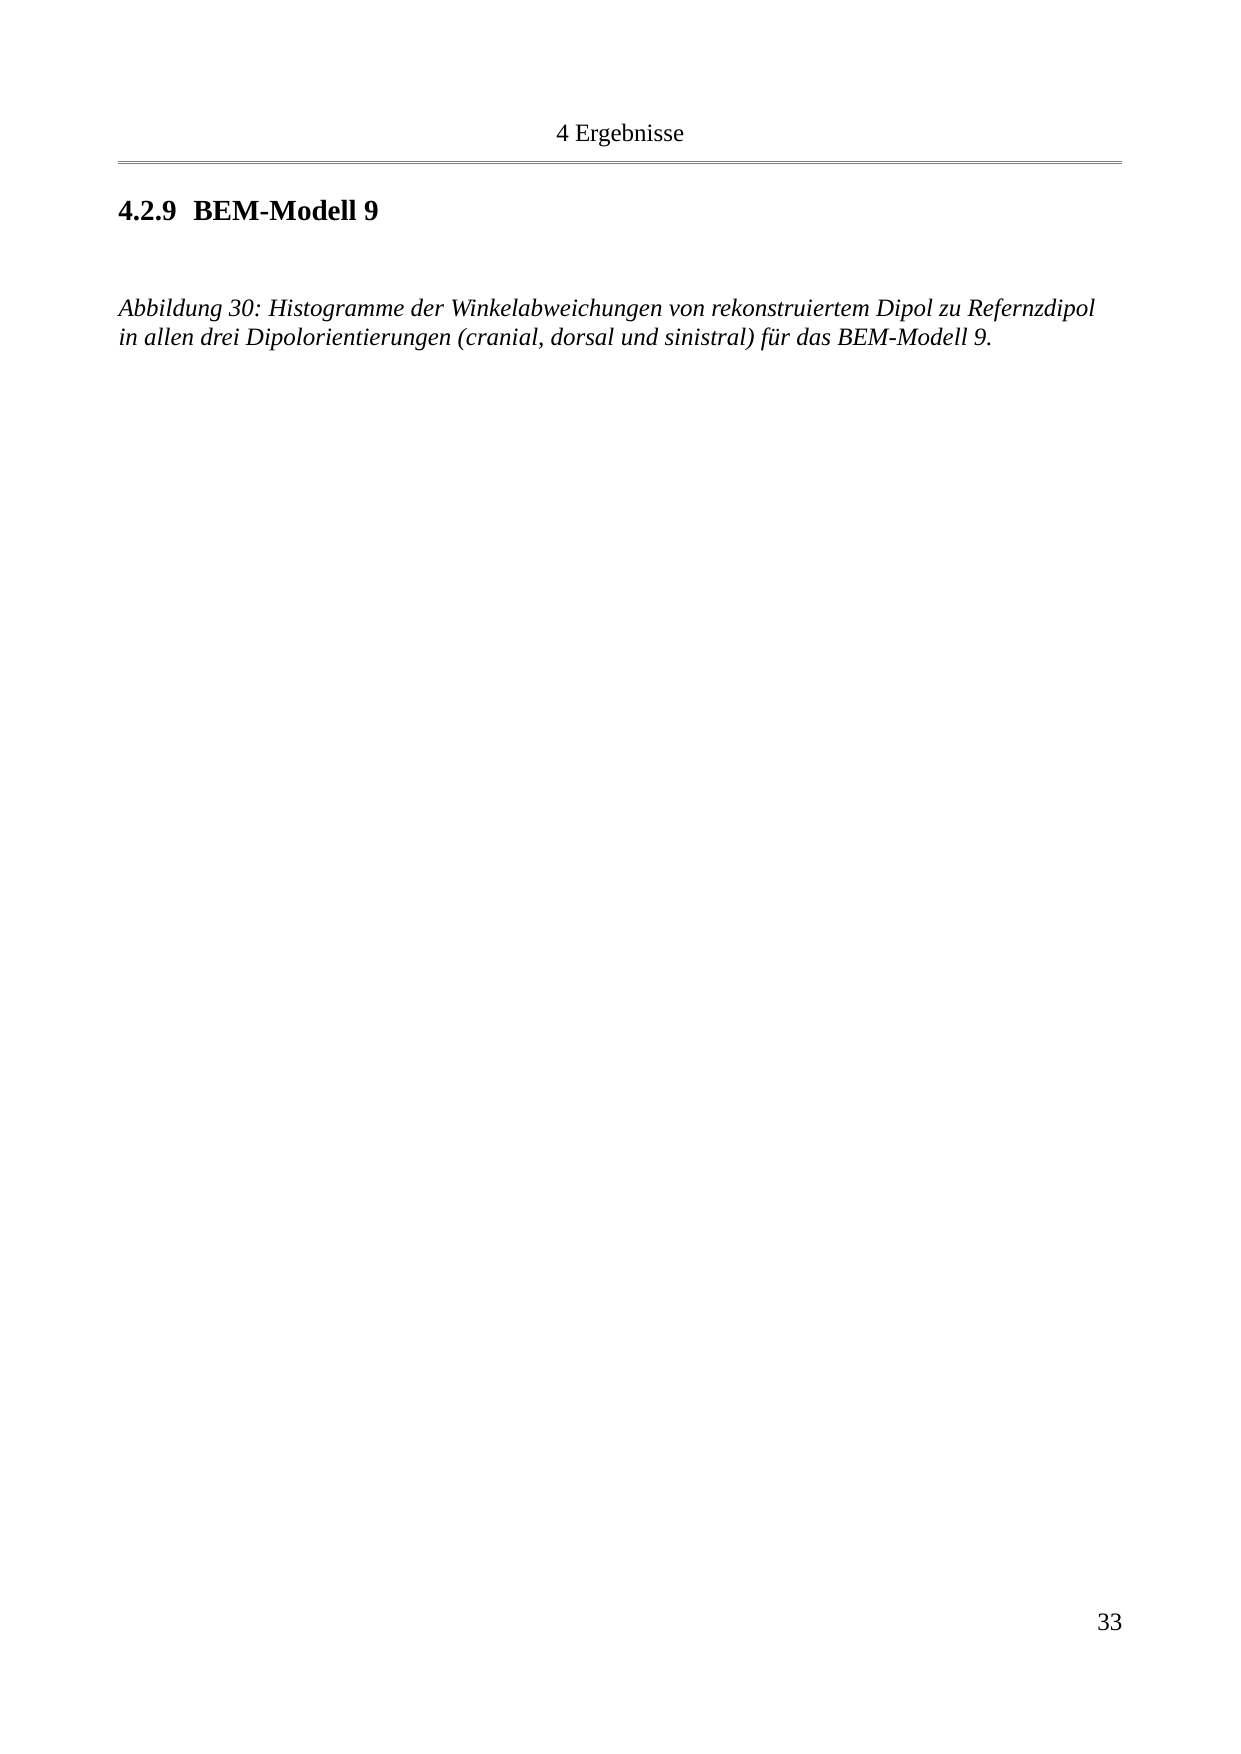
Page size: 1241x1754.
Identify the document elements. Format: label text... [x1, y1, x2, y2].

subtitle BEM-Modell 9 [118, 193, 1122, 227]
text Abbildung 30: Histogramme der Winkelabweichungen von rekonstruiertem Dipol zu Refernzdipol in allen drei Dipolorientierungen (cranial, dorsal und sinistral) für das BEM-Modell 9. [118, 293, 1122, 350]
